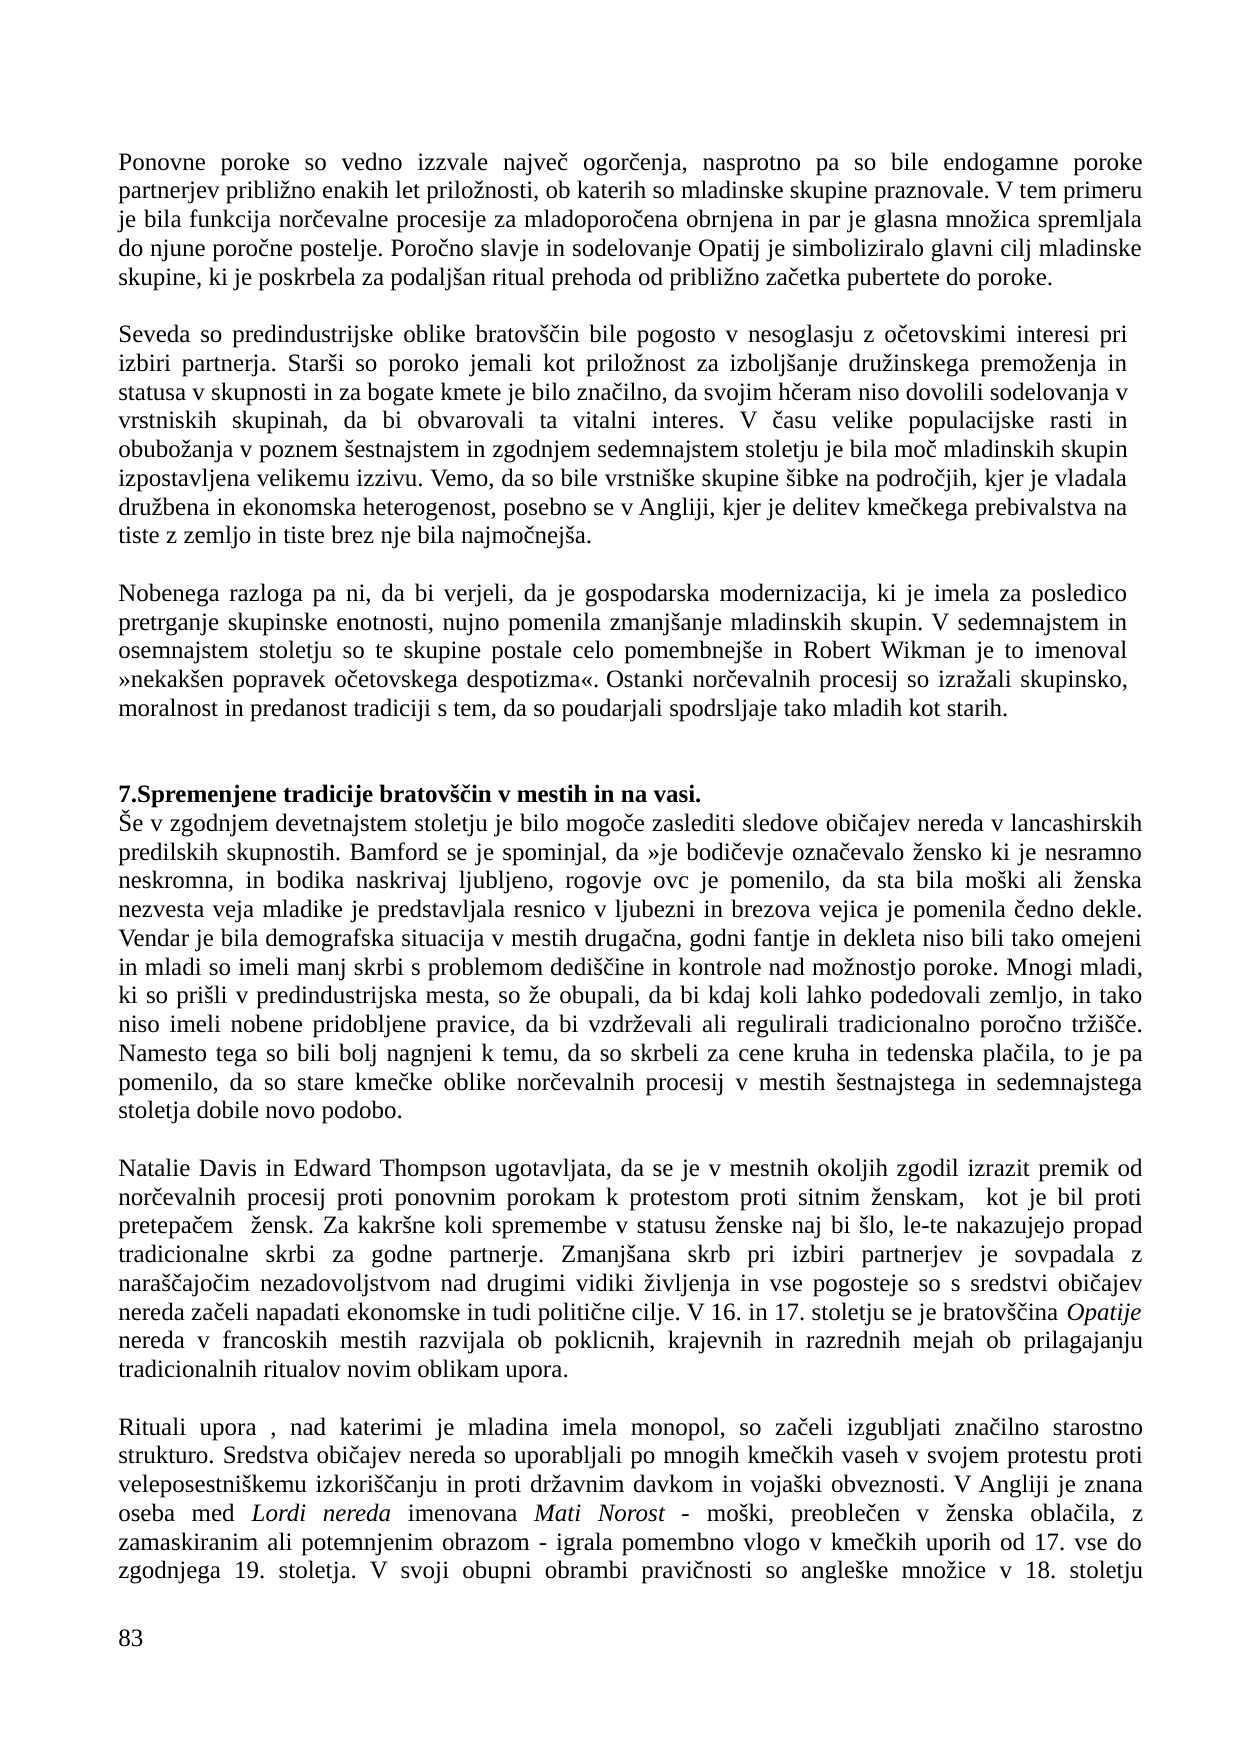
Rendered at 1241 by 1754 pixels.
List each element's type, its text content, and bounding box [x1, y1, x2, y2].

text 7.Spremenjene tradicije bratovščin v mestih in na vasi. [118, 779, 1144, 808]
text Rituali upora , nad katerimi je mladina imela monopol, so začeli izgubljati značilno starostno strukturo. Sredstva običajev nereda so uporabljali po mnogih kmečkih vaseh v svojem protestu proti veleposestniškemu izkoriščanju in proti državnim davkom in vojaški obveznosti. V Angliji je znana oseba med Lordi nereda imenovana Mati Norost - moški, preoblečen v ženska oblačila, z zamaskiranim ali potemnjenim obrazom - igrala pomembno vlogo v kmečkih uporih od 17. vse do zgodnjega 19. stoletja. V svoji obupni obrambi pravičnosti so angleške množice v 18. stoletju [118, 1412, 1144, 1584]
text Ponovne poroke so vedno izzvale največ ogorčenja, nasprotno pa so bile endogamne poroke partnerjev približno enakih let priložnosti, ob katerih so mladinske skupine praznovale. V tem primeru je bila funkcija norčevalne procesije za mladoporočena obrnjena in par je glasna množica spremljala do njune poročne postelje. Poročno slavje in sodelovanje Opatij je simboliziralo glavni cilj mladinske skupine, ki je poskrbela za podaljšan ritual prehoda od približno začetka pubertete do poroke. [118, 147, 1144, 291]
text Nobenega razloga pa ni, da bi verjeli, da je gospodarska modernizacija, ki je imela za posledico pretrganje skupinske enotnosti, nujno pomenila zmanjšanje mladinskih skupin. V sedemnajstem in osemnajstem stoletju so te skupine postale celo pomembnejše in Robert Wikman je to imenoval »nekakšen popravek očetovskega despotizma«. Ostanki norčevalnih procesij so izražali skupinsko, moralnost in predanost tradiciji s tem, da so poudarjali spodrsljaje tako mladih kot starih. [118, 578, 1129, 722]
text Še v zgodnjem devetnajstem stoletju je bilo mogoče zaslediti sledove običajev nereda v lancashirskih predilskih skupnostih. Bamford se je spominjal, da »je bodičevje označevalo žensko ki je nesramno neskromna, in bodika naskrivaj ljubljeno, rogovje ovc je pomenilo, da sta bila moški ali ženska nezvesta veja mladike je predstavljala resnico v ljubezni in brezova vejica je pomenila čedno dekle. Vendar je bila demografska situacija v mestih drugačna, godni fantje in dekleta niso bili tako omejeni in mladi so imeli manj skrbi s problemom dediščine in kontrole nad možnostjo poroke. Mnogi mladi, ki so prišli v predindustrijska mesta, so že obupali, da bi kdaj koli lahko podedovali zemljo, in tako niso imeli nobene pridobljene pravice, da bi vzdrževali ali regulirali tradicionalno poročno tržišče. Namesto tega so bili bolj nagnjeni k temu, da so skrbeli za cene kruha in tedenska plačila, to je pa pomenilo, da so stare kmečke oblike norčevalnih procesij v mestih šestnajstega in sedemnajstega stoletja dobile novo podobo. [118, 808, 1144, 1124]
text Natalie Davis in Edward Thompson ugotavljata, da se je v mestnih okoljih zgodil izrazit premik od norčevalnih procesij proti ponovnim porokam k protestom proti sitnim ženskam, kot je bil proti pretepačem žensk. Za kakršne koli spremembe v statusu ženske naj bi šlo, le-te nakazujejo propad tradicionalne skrbi za godne partnerje. Zmanjšana skrb pri izbiri partnerjev je sovpadala z naraščajočim nezadovoljstvom nad drugimi vidiki življenja in vse pogosteje so s sredstvi običajev nereda začeli napadati ekonomske in tudi politične cilje. V 16. in 17. stoletju se je bratovščina Opatije nereda v francoskih mestih razvijala ob poklicnih, krajevnih in razrednih mejah ob prilagajanju tradicionalnih ritualov novim oblikam upora. [118, 1153, 1144, 1383]
text Seveda so predindustrijske oblike bratovščin bile pogosto v nesoglasju z očetovskimi interesi pri izbiri partnerja. Starši so poroko jemali kot priložnost za izboljšanje družinskega premoženja in statusa v skupnosti in za bogate kmete je bilo značilno, da svojim hčeram niso dovolili sodelovanja v vrstniskih skupinah, da bi obvarovali ta vitalni interes. V času velike populacijske rasti in obubožanja v poznem šestnajstem in zgodnjem sedemnajstem stoletju je bila moč mladinskih skupin izpostavljena velikemu izzivu. Vemo, da so bile vrstniške skupine šibke na področjih, kjer je vladala družbena in ekonomska heterogenost, posebno se v Angliji, kjer je delitev kmečkega prebivalstva na tiste z zemljo in tiste brez nje bila najmočnejša. [118, 319, 1129, 549]
